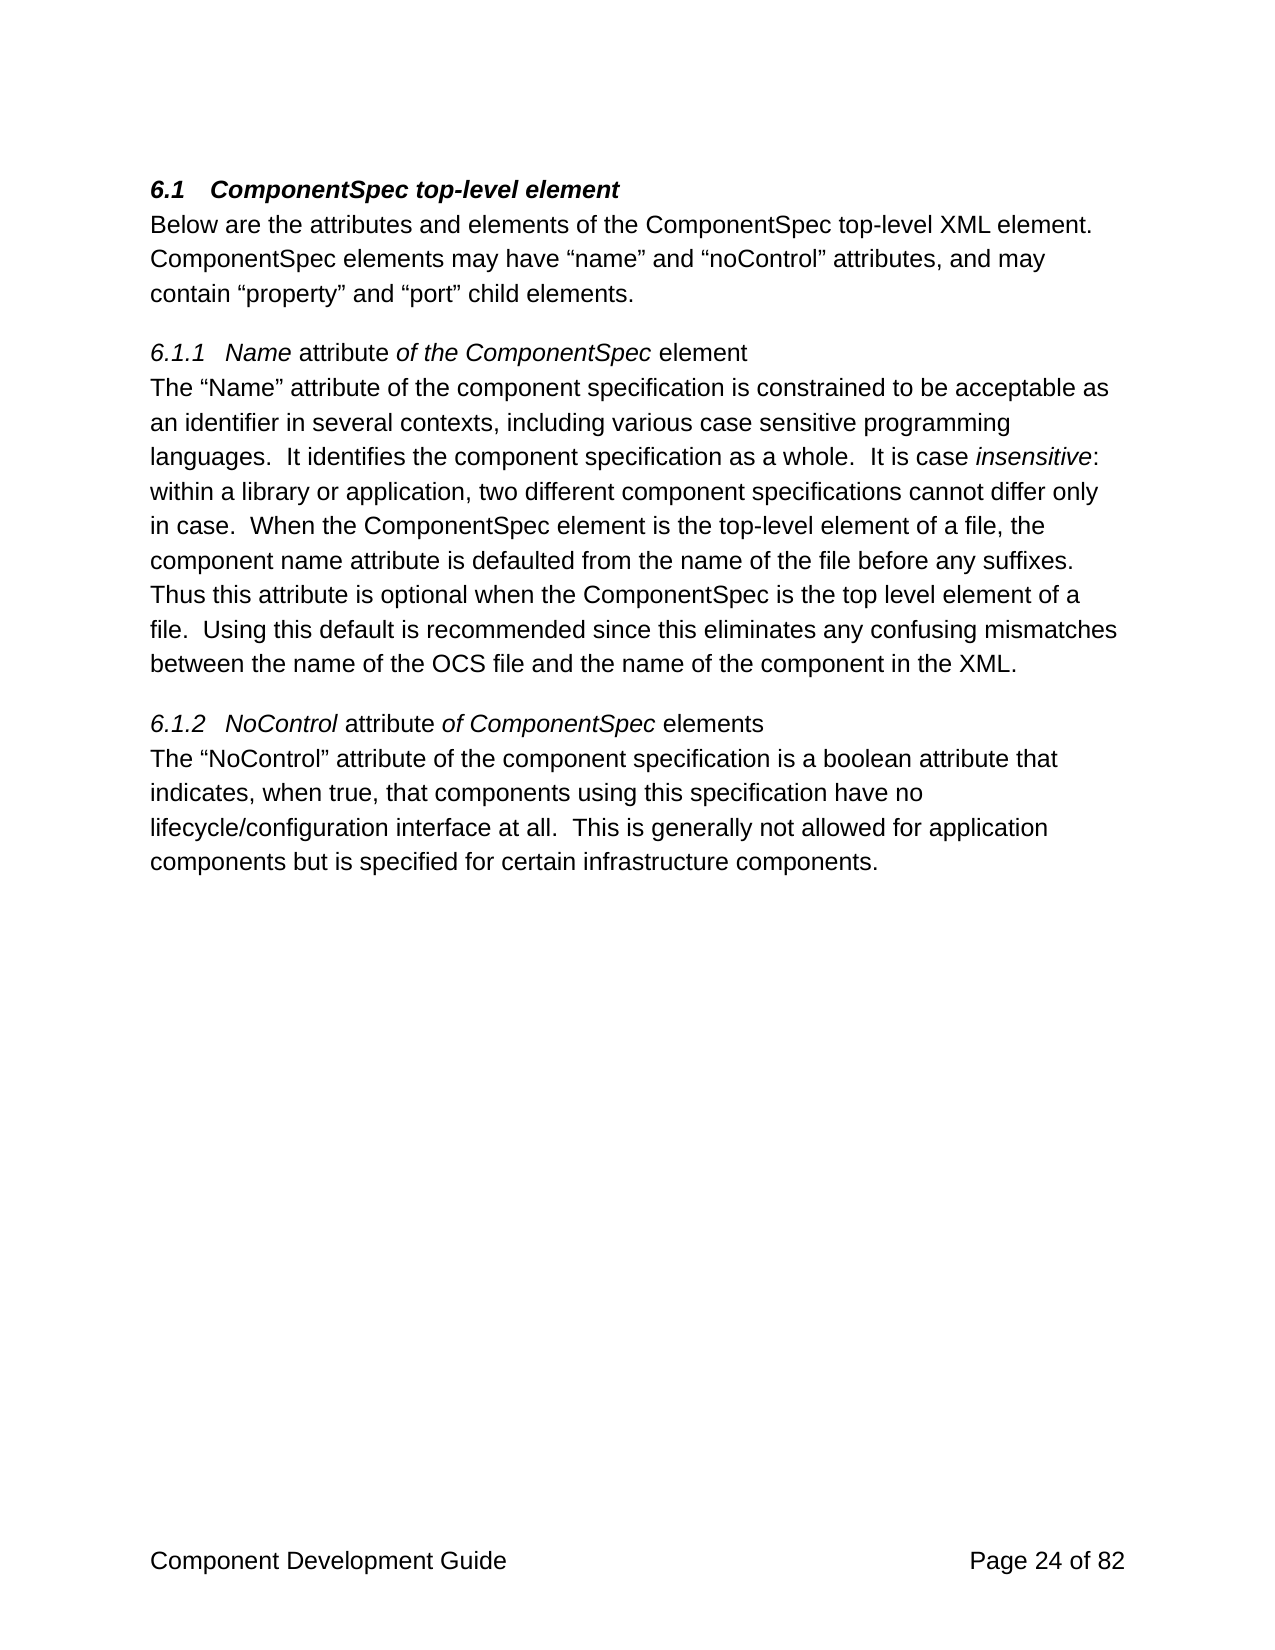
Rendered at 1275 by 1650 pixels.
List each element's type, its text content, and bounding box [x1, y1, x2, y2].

text Below are the attributes and elements of the ComponentSpec top-level XML element. ComponentSpec elements may have “name” and “noControl” attributes, and may contain “property” and “port” child elements. [150, 210, 1125, 308]
subtitle Name attribute of the ComponentSpec element [150, 338, 1125, 367]
subtitle NoControl attribute of ComponentSpec elements [150, 709, 1125, 737]
text The “Name” attribute of the component specification is constrained to be acceptable as an identifier in several contexts, including various case sensitive programming languages. It identifies the component specification as a whole. It is case insensitive: within a library or application, two different component specifications cannot differ only in case. When the ComponentSpec element is the top-level element of a file, the component name attribute is defaulted from the name of the file before any suffixes. Thus this attribute is optional when the ComponentSpec is the top level element of a file. Using this default is recommended since this eliminates any confusing mismatches between the name of the OCS file and the name of the component in the XML. [150, 373, 1125, 678]
subtitle ComponentSpec top-level element [150, 175, 1125, 204]
text The “NoControl” attribute of the component specification is a boolean attribute that indicates, when true, that components using this specification have no lifecycle/configuration interface at all. This is generally not allowed for application components but is specified for certain infrastructure components. [150, 744, 1125, 876]
